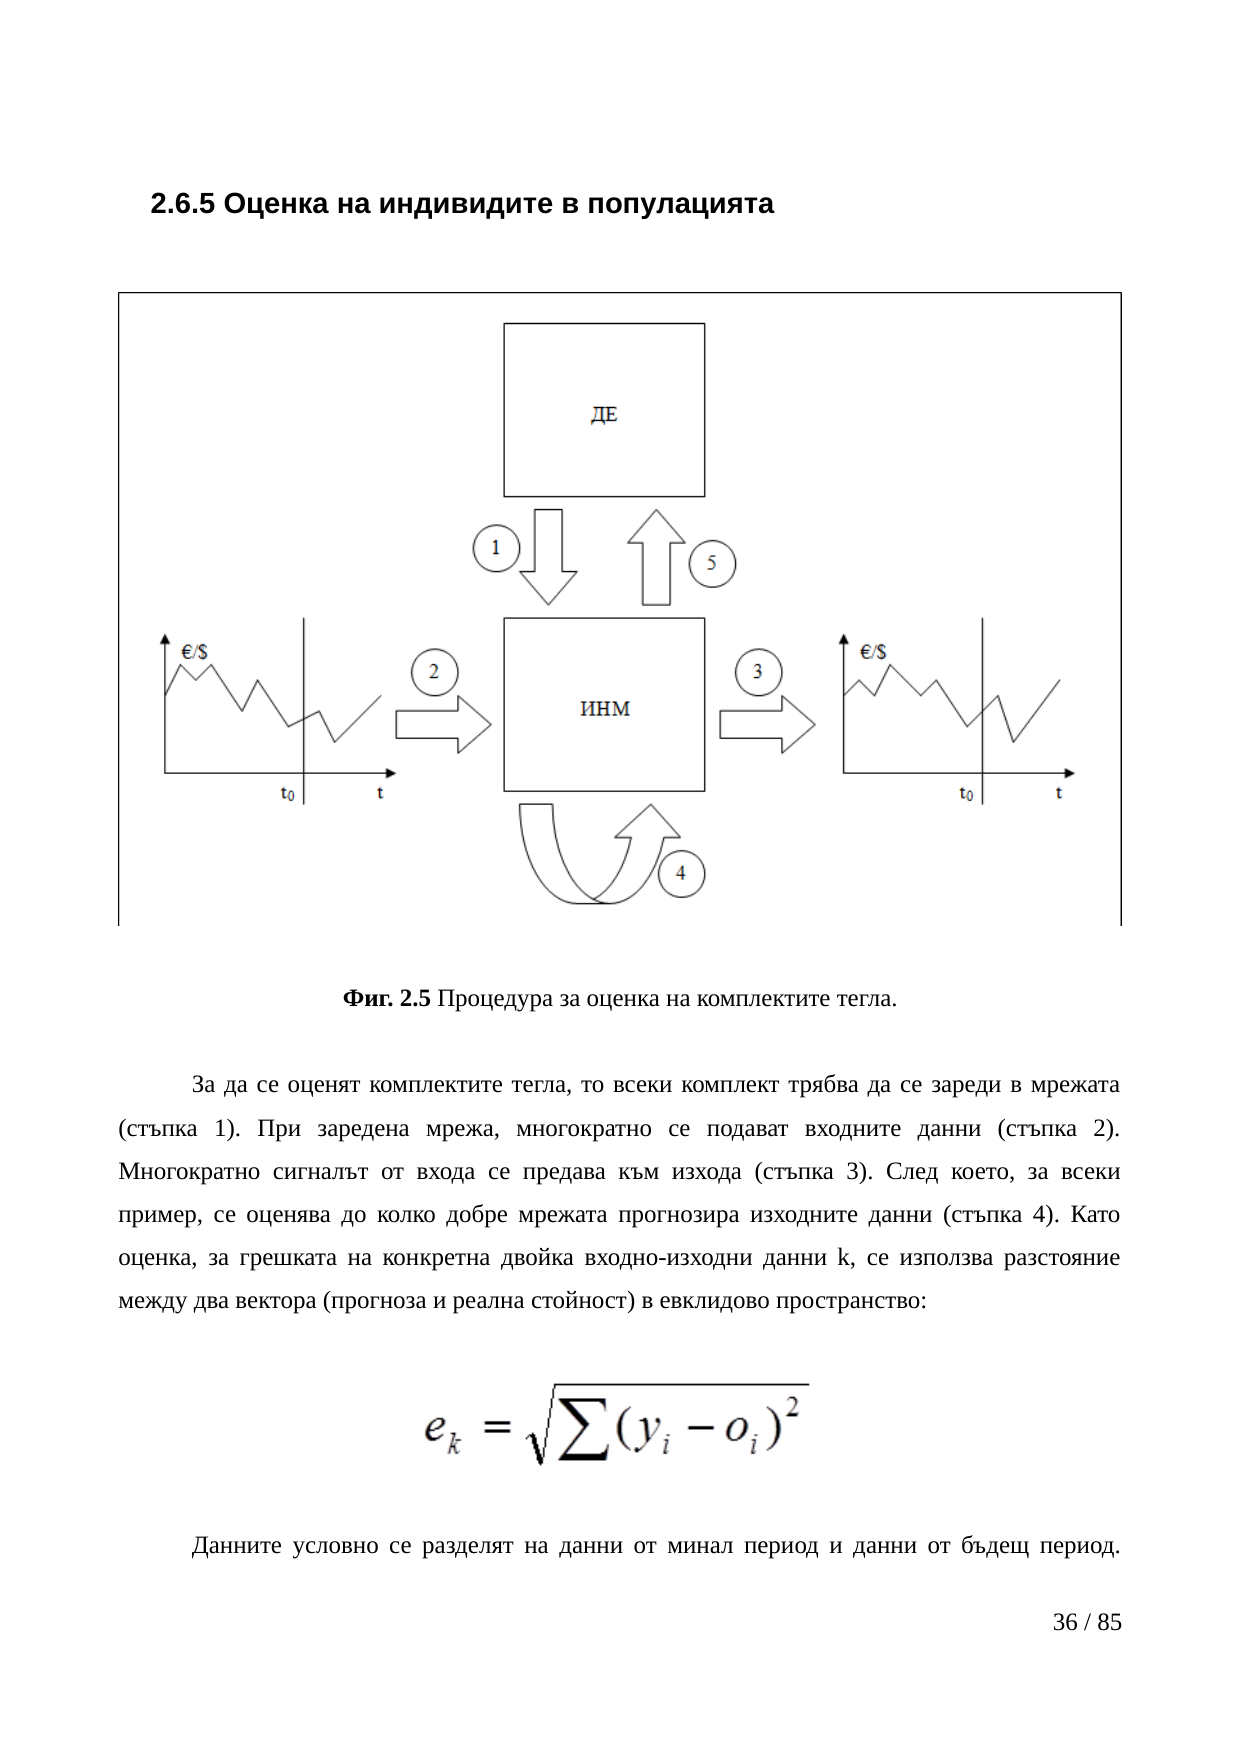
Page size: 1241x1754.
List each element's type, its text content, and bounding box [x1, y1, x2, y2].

subtitle 2.6.5 Оценка на индивидите в популацията [118, 186, 1122, 220]
text Данните условно се разделят на данни от минал период и данни от бъдещ период. [118, 1531, 1122, 1559]
text Фиг. 2.5 Процедура за оценка на комплектите тегла. [118, 983, 1122, 1012]
text За да се оценят комплектите тегла, то всеки комплект трябва да се зареди в мрежата (стъпка 1). При заредена мрежа, многократно се подават входните данни (стъпка 2). Многократно сигналът от входа се предава към изхода (стъпка 3). След което, за всеки пример, се оценява до колко добре мрежата прогнозира изходните данни (стъпка 4). Като оценка, за грешката на конкретна двойка входно-изходни данни k, се използва разстояние между два вектора (прогноза и реална стойност) в евклидово пространство: [118, 1069, 1122, 1314]
